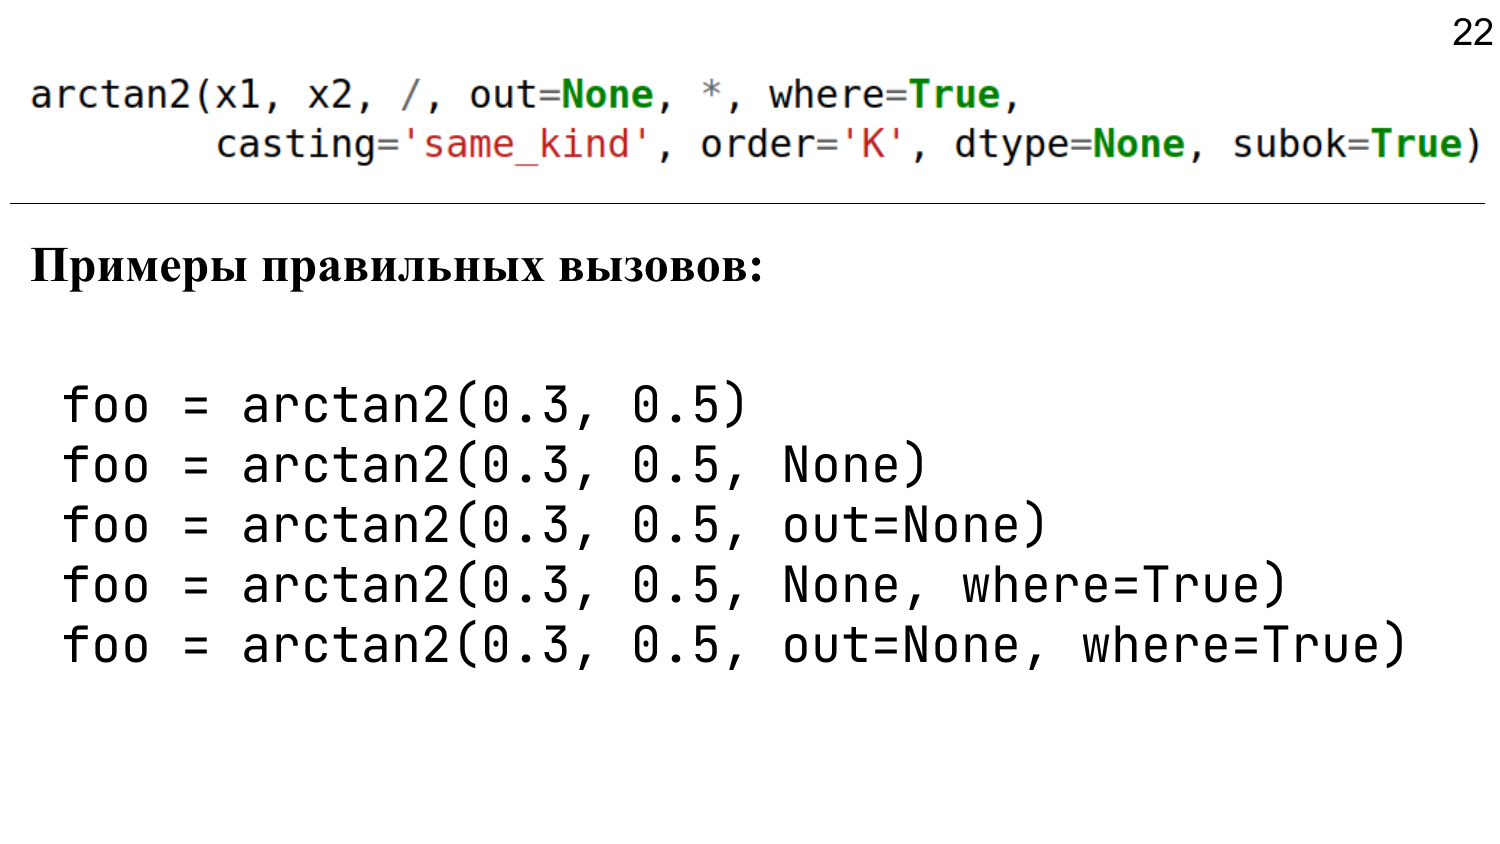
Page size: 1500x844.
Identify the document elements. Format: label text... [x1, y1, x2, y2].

text_box Примеры правильных вызовов: [29, 223, 781, 299]
picture [16, 60, 1489, 179]
text_box foo = arctan2(0.3, 0.5) foo = arctan2(0.3, 0.5, None) foo = arctan2(0.3, 0.5, out=None) foo = arctan2(0.3, 0.5, None, where=True) foo = arctan2(0.3, 0.5, out=None, where=True) [61, 364, 1427, 680]
